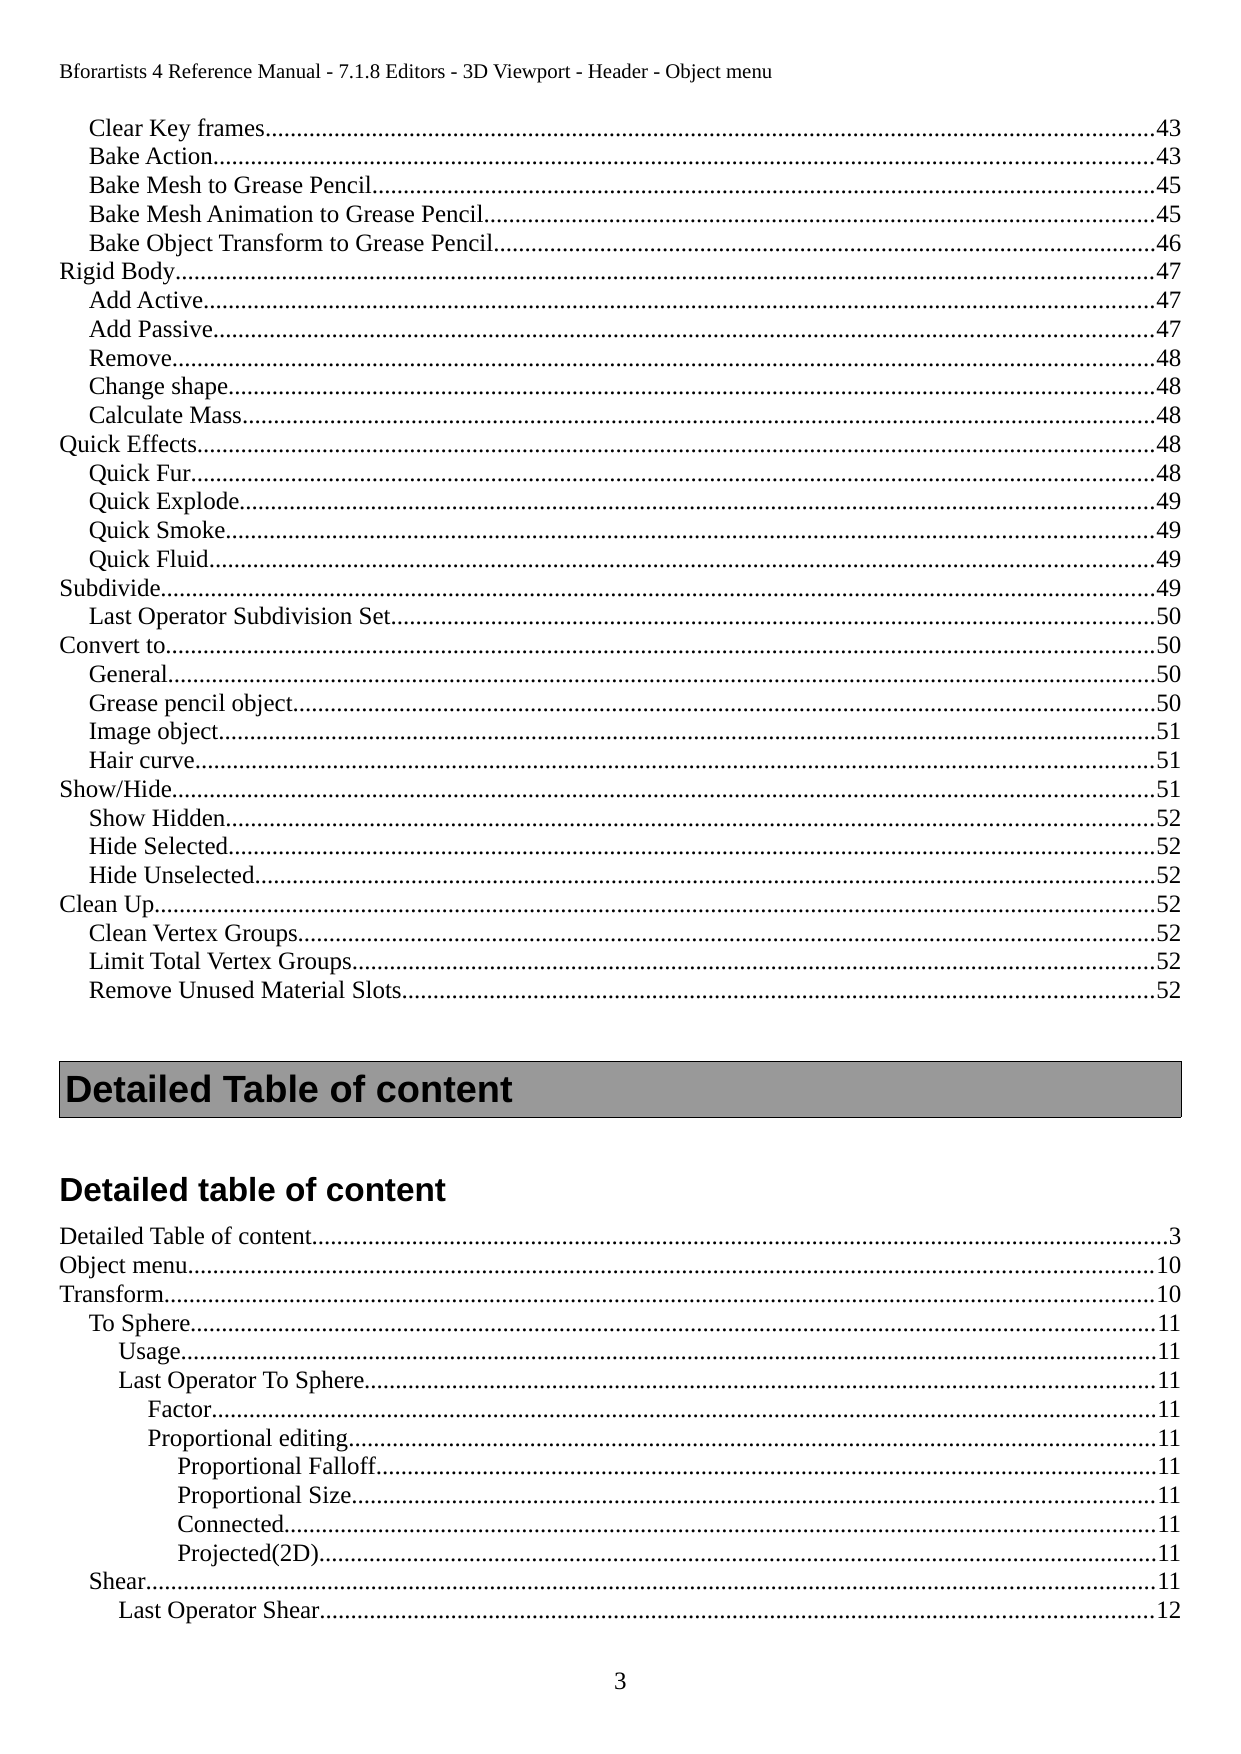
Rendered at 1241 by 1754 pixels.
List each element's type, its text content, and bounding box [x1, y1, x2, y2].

text Hair curve 51 [88, 745, 1181, 774]
text Calculate Mass 48 [88, 400, 1181, 429]
text To Sphere 11 [88, 1308, 1181, 1336]
text Hide Selected 52 [88, 831, 1181, 860]
text Last Operator Shear 12 [118, 1595, 1181, 1624]
text Connected 11 [177, 1509, 1181, 1538]
table_header Detailed Table of content [60, 1062, 1181, 1117]
text Grease pencil object 50 [88, 688, 1181, 716]
text Last Operator Subdivision Set 50 [88, 601, 1181, 630]
text Clean Up 52 [59, 889, 1181, 918]
text Proportional Falloff 11 [177, 1451, 1181, 1480]
text Subdivide 49 [59, 573, 1181, 601]
text Transform 10 [59, 1279, 1181, 1308]
text Image object 51 [88, 716, 1181, 745]
text Last Operator To Sphere 11 [118, 1365, 1181, 1394]
text Remove Unused Material Slots 52 [88, 975, 1181, 1004]
text Quick Fur 48 [88, 458, 1181, 486]
text Add Passive 47 [88, 314, 1181, 343]
text Quick Fluid 49 [88, 544, 1181, 573]
subtitle Detailed table of content [59, 1170, 1181, 1209]
text Projected(2D) 11 [177, 1538, 1181, 1566]
text Limit Total Vertex Groups 52 [88, 946, 1181, 975]
text Add Active 47 [88, 285, 1181, 314]
text Detailed Table of content 3 [59, 1221, 1181, 1250]
text Show Hidden 52 [88, 803, 1181, 831]
text Bake Object Transform to Grease Pencil 46 [88, 228, 1181, 256]
text Bake Action 43 [88, 141, 1181, 170]
text Clear Key frames 43 [88, 113, 1181, 141]
text Convert to 50 [59, 630, 1181, 659]
text Show/Hide 51 [59, 774, 1181, 803]
text Proportional Size 11 [177, 1480, 1181, 1509]
text Shear 11 [88, 1566, 1181, 1595]
text Bake Mesh to Grease Pencil 45 [88, 170, 1181, 199]
text Clean Vertex Groups 52 [88, 918, 1181, 946]
text Factor 11 [147, 1394, 1181, 1423]
text Remove 48 [88, 343, 1181, 371]
text Quick Explode 49 [88, 486, 1181, 515]
text Object menu 10 [59, 1250, 1181, 1279]
text Usage 11 [118, 1336, 1181, 1365]
text Proportional editing 11 [147, 1423, 1181, 1451]
text Rigid Body 47 [59, 256, 1181, 285]
text Quick Effects 48 [59, 429, 1181, 458]
text Bake Mesh Animation to Grease Pencil 45 [88, 199, 1181, 228]
text General 50 [88, 659, 1181, 688]
text Change shape 48 [88, 371, 1181, 400]
text Hide Unselected 52 [88, 860, 1181, 889]
text Quick Smoke 49 [88, 515, 1181, 544]
